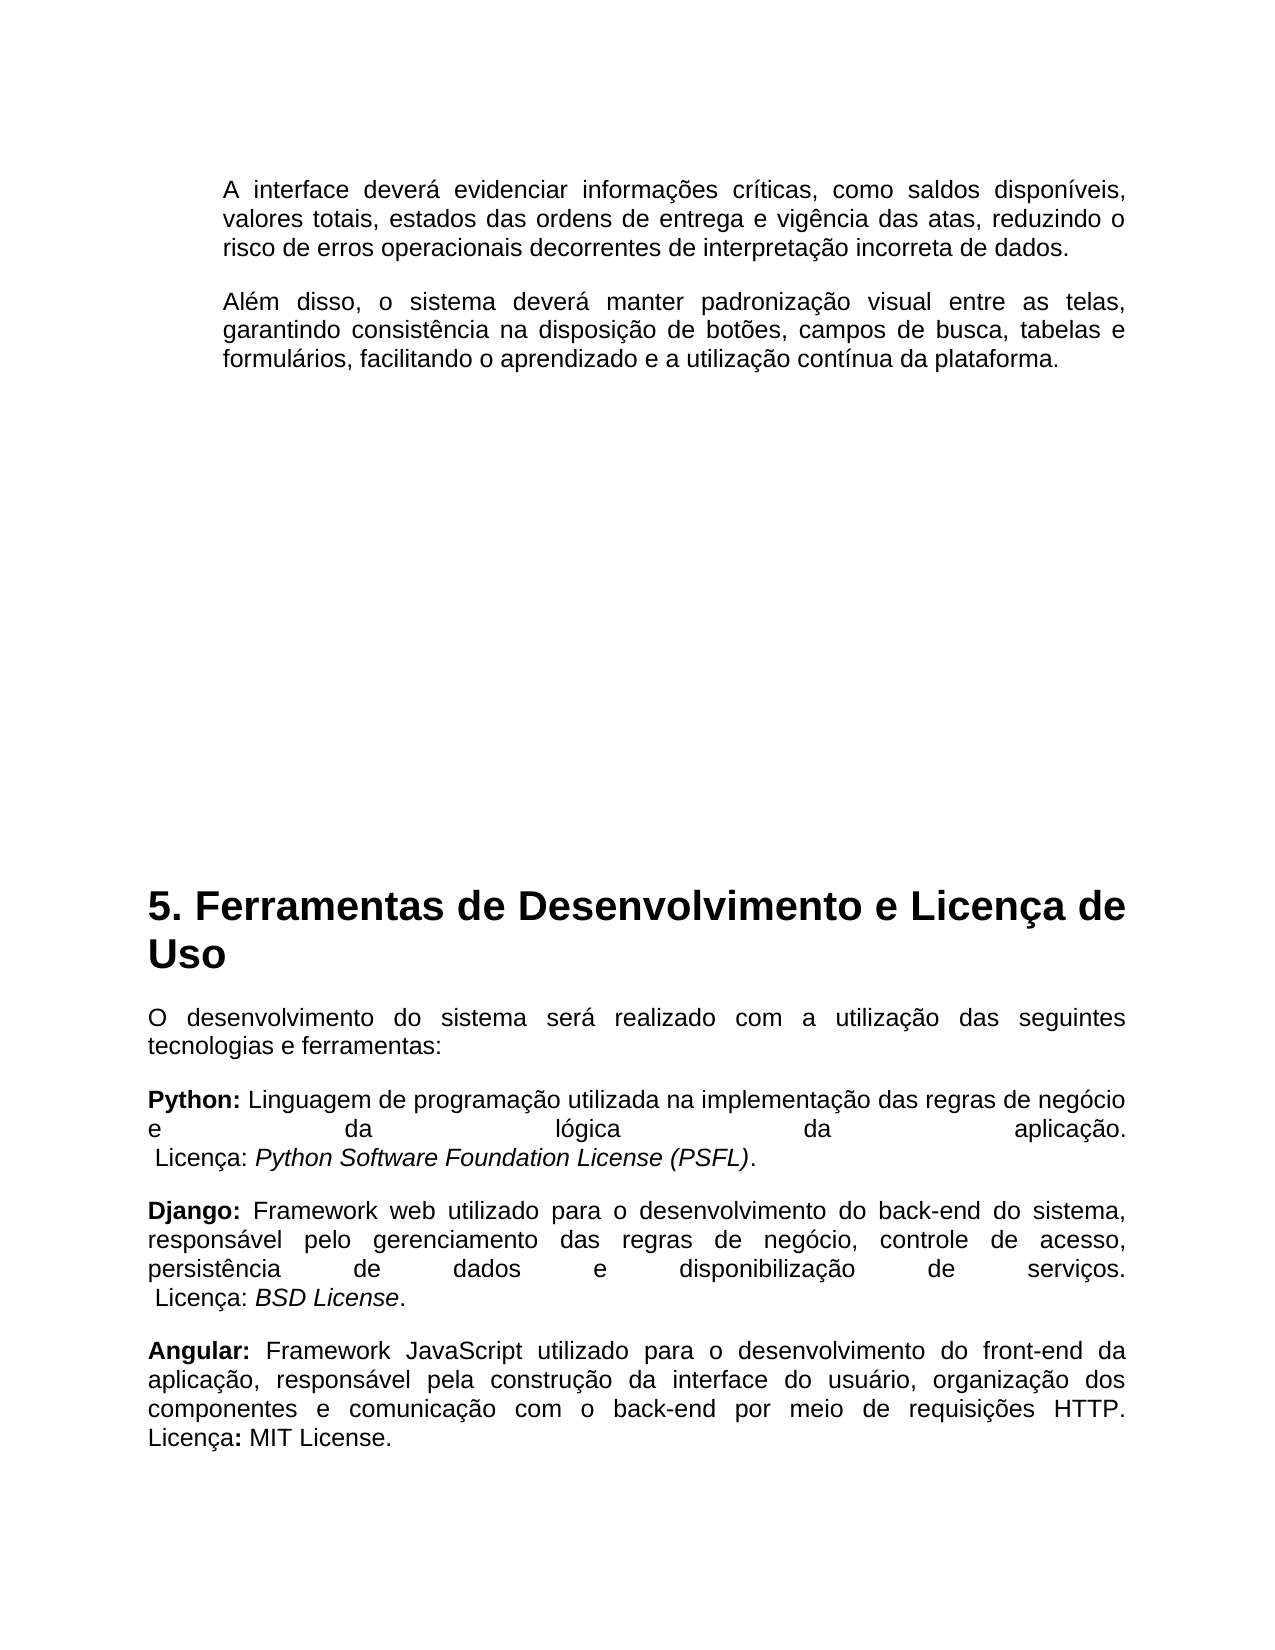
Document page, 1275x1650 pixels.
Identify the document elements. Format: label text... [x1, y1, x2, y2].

text A interface deverá evidenciar informações críticas, como saldos disponíveis, valores totais, estados das ordens de entrega e vigência das atas, reduzindo o risco de erros operacionais decorrentes de interpretação incorreta de dados. [223, 175, 1127, 262]
text Python: Linguagem de programação utilizada na implementação das regras de negócio e da lógica da aplicação. Licença: Python Software Foundation License (PSFL). [148, 1085, 1127, 1171]
text Angular: Framework JavaScript utilizado para o desenvolvimento do front-end da aplicação, responsável pela construção da interface do usuário, organização dos componentes e comunicação com o back-end por meio de requisições HTTP. Licença: MIT License. [148, 1336, 1127, 1451]
text O desenvolvimento do sistema será realizado com a utilização das seguintes tecnologias e ferramentas: [148, 1002, 1127, 1060]
text 5. Ferramentas de Desenvolvimento e Licença de Uso [148, 882, 1127, 977]
text Além disso, o sistema deverá manter padronização visual entre as telas, garantindo consistência na disposição de botões, campos de busca, tabelas e formulários, facilitando o aprendizado e a utilização contínua da plataforma. [223, 287, 1127, 373]
text Django: Framework web utilizado para o desenvolvimento do back-end do sistema, responsável pelo gerenciamento das regras de negócio, controle de acesso, persistência de dados e disponibilização de serviços. Licença: BSD License. [148, 1196, 1127, 1311]
